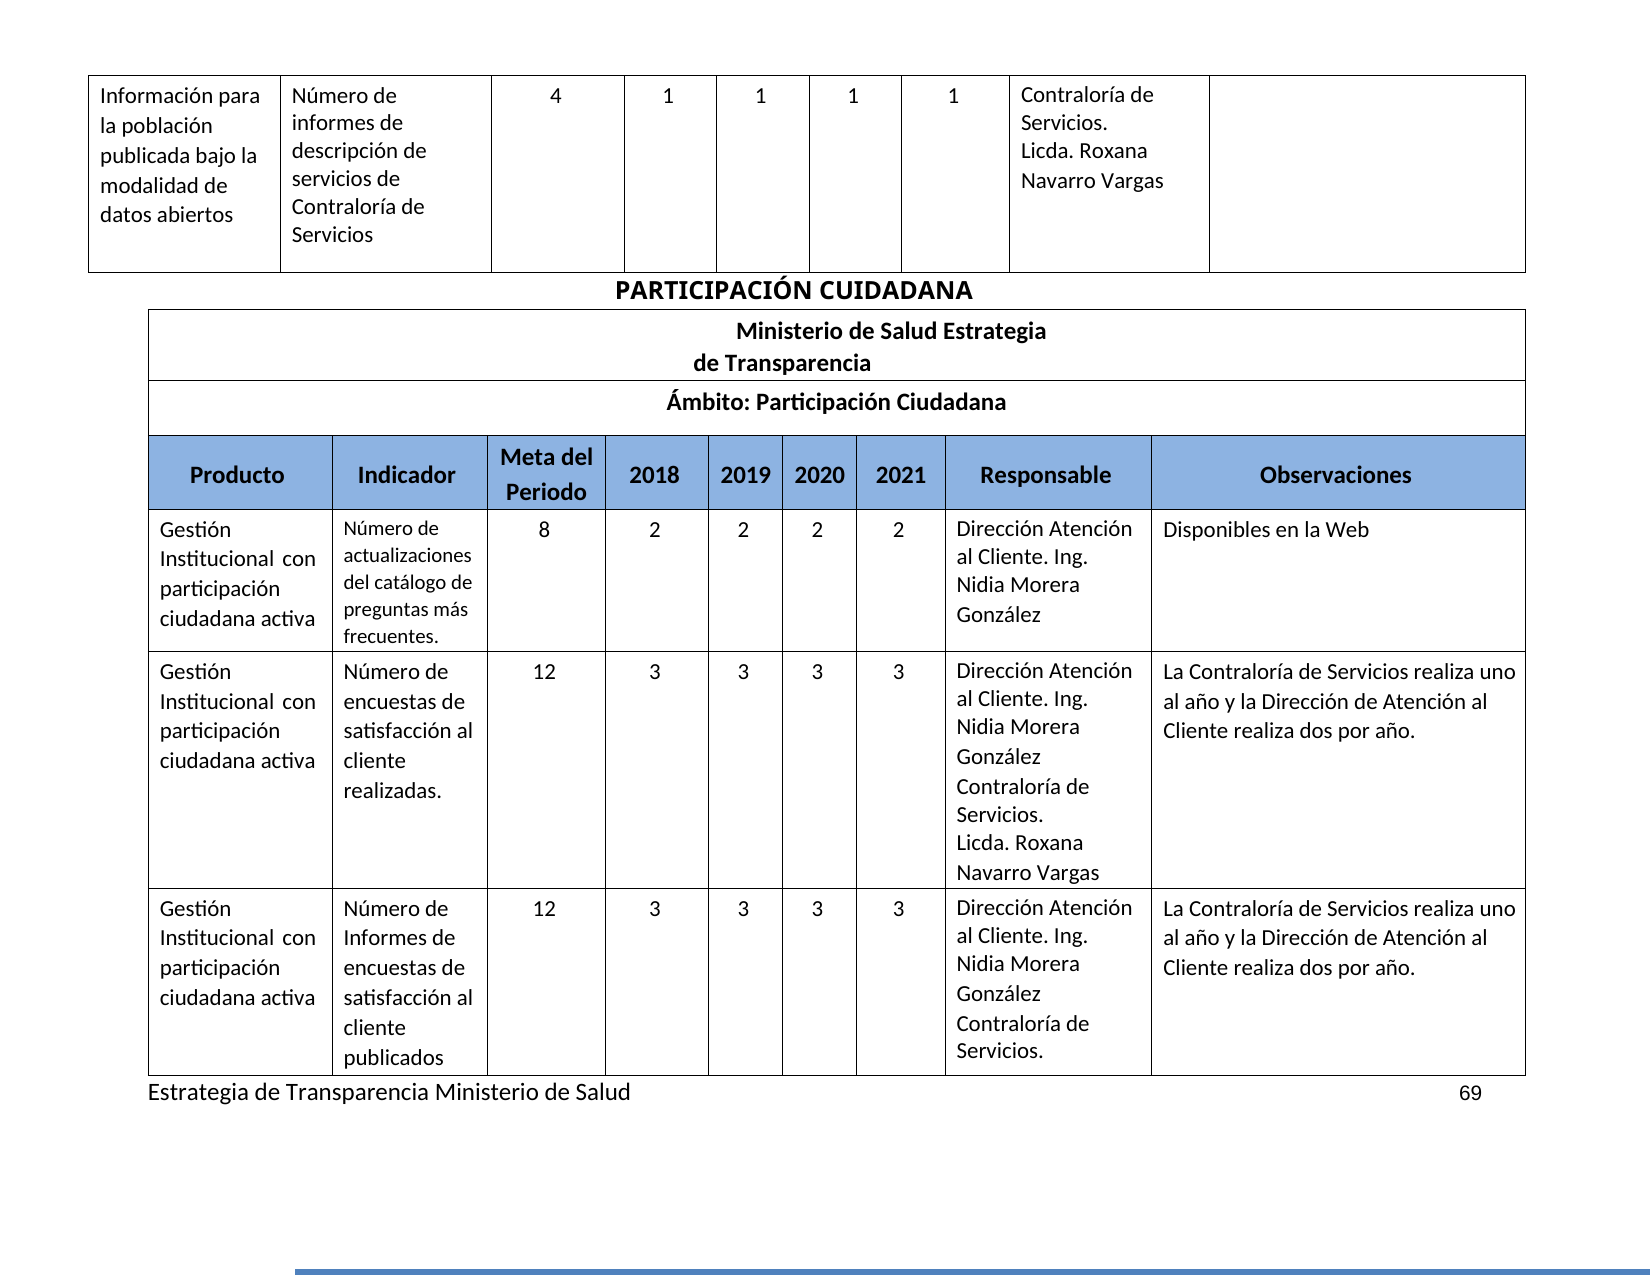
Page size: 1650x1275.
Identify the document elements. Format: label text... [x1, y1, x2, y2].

table_cell 2 [709, 510, 782, 651]
table_cell Disponibles en la Web [1152, 510, 1525, 651]
table_cell 3 [606, 652, 708, 888]
table_cell Número de encuestas de satisfacción al cliente realizadas. [333, 652, 487, 888]
table_cell Número de Informes de encuestas de satisfacción al cliente publicados [333, 889, 487, 1075]
table_cell Dirección Atención al Cliente. Ing. Nidia Morera González Contraloría de Servicios. [946, 889, 1151, 1075]
text PARTICIPACIÓN CUIDADANA [148, 273, 979, 307]
table_cell La Contraloría de Servicios realiza uno al año y la Dirección de Atención al Cliente realiza dos por año. [1152, 652, 1525, 888]
table_cell Producto [149, 436, 332, 509]
table_cell [149, 381, 332, 435]
table_cell 3 [857, 652, 945, 888]
table_cell [488, 381, 606, 435]
table_cell Indicador [333, 436, 487, 509]
table_cell 2019 [709, 436, 782, 509]
table_cell 3 [857, 889, 945, 1075]
table_header Ministerio de Salud Estrategia de Transparencia [606, 310, 1152, 380]
table_cell 12 [488, 652, 605, 888]
table_cell Número de actualizaciones del catálogo de preguntas más frecuentes. [333, 510, 487, 651]
table_header [149, 310, 332, 380]
table_header [332, 310, 487, 380]
table_cell 8 [488, 510, 605, 651]
table_cell 2 [857, 510, 945, 651]
table_cell 1 [717, 76, 809, 272]
table_cell Información para la población publicada bajo la modalidad de datos abiertos [89, 76, 280, 272]
table_cell 2018 [606, 436, 708, 509]
table_cell Meta del Periodo [488, 436, 605, 509]
table_cell Gestión Institucional con participación ciudadana activa [149, 889, 332, 1075]
table_cell 1 [902, 76, 1009, 272]
table_cell [332, 381, 487, 435]
table_cell Gestión Institucional con participación ciudadana activa [149, 510, 332, 651]
table_cell 3 [709, 652, 782, 888]
table_cell Gestión Institucional con participación ciudadana activa [149, 652, 332, 888]
table_cell Contraloría de Servicios. Licda. Roxana Navarro Vargas [1010, 76, 1209, 272]
table_cell 12 [488, 889, 605, 1075]
table_cell 2 [783, 510, 856, 651]
table_cell Número de informes de descripción de servicios de Contraloría de Servicios [281, 76, 491, 272]
table_cell 2020 [783, 436, 856, 509]
table_cell 1 [810, 76, 901, 272]
table_cell Dirección Atención al Cliente. Ing. Nidia Morera González Contraloría de Servicios. Licda. Roxana Navarro Vargas [946, 652, 1151, 888]
table_cell 2 [606, 510, 708, 651]
table_cell Responsable [946, 436, 1151, 509]
table_cell La Contraloría de Servicios realiza uno al año y la Dirección de Atención al Cliente realiza dos por año. [1152, 889, 1525, 1075]
table_cell 3 [606, 889, 708, 1075]
table_cell 1 [625, 76, 716, 272]
table_cell Dirección Atención al Cliente. Ing. Nidia Morera González [946, 510, 1151, 651]
table_cell 3 [709, 889, 782, 1075]
table_cell Observaciones [1152, 436, 1525, 509]
table_header [1152, 310, 1525, 380]
table_cell [1152, 381, 1525, 435]
table_cell [1210, 76, 1525, 272]
table_cell Ámbito: Participación Ciudadana [606, 381, 1152, 435]
table_cell 3 [783, 652, 856, 888]
table_cell 2021 [857, 436, 945, 509]
table_cell 4 [492, 76, 624, 272]
table_cell 3 [783, 889, 856, 1075]
table_header [488, 310, 606, 380]
